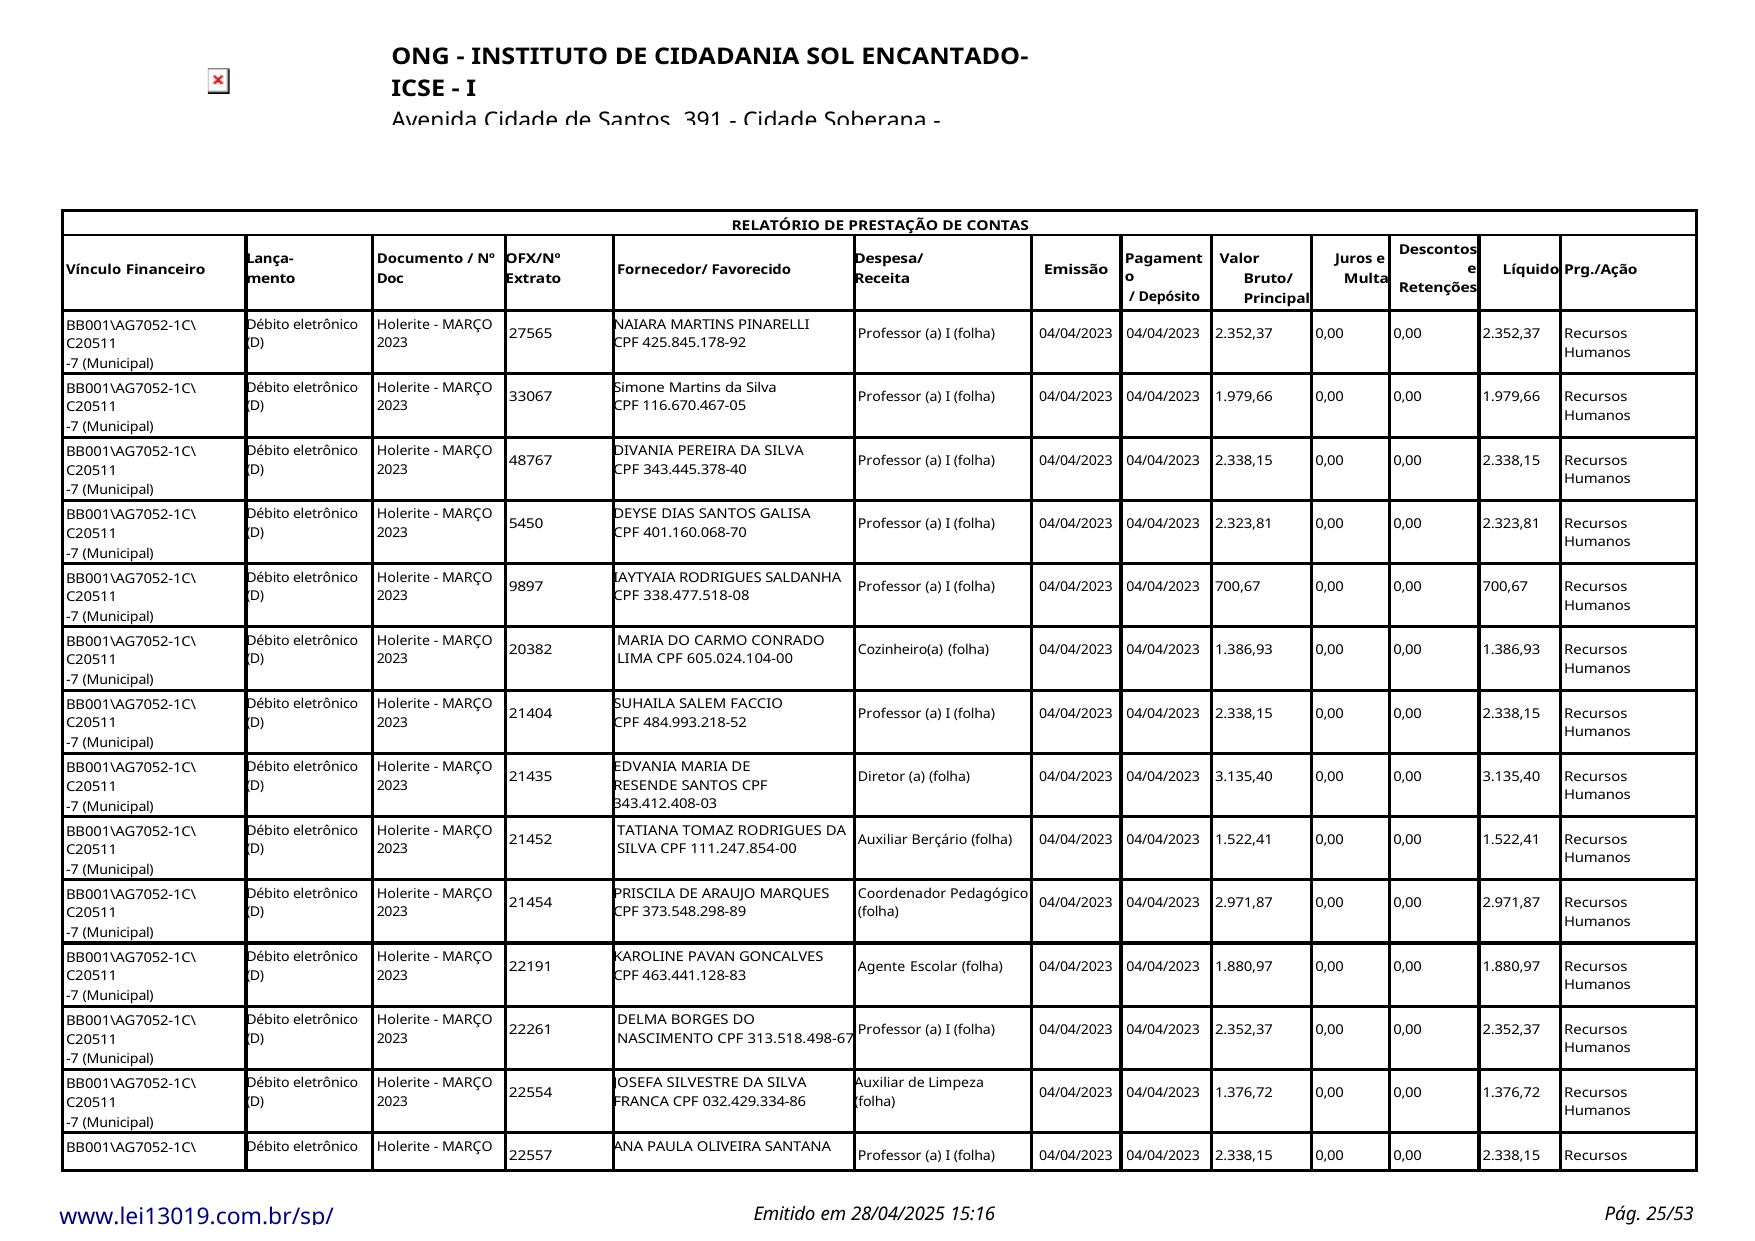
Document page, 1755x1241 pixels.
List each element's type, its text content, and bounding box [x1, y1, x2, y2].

table_cell 04/04/2023 [1123, 375, 1210, 436]
table_cell Professor (a) I (folha) [856, 692, 1030, 752]
table_cell 2.338,15 [1213, 1134, 1310, 1168]
table_cell 2.352,37 [1481, 312, 1559, 372]
table_cell 04/04/2023 [1033, 439, 1119, 499]
table_cell 04/04/2023 [1123, 692, 1210, 752]
table_cell 2.971,87 [1213, 881, 1310, 941]
table_cell 2.352,37 [1481, 1008, 1559, 1068]
table_cell 04/04/2023 [1033, 818, 1119, 878]
table_cell 0,00 [1391, 1071, 1477, 1131]
table_cell 04/04/2023 [1033, 565, 1119, 625]
table_cell Recursos Humanos [1562, 502, 1695, 562]
table_cell DIVANIA PEREIRA DA SILVA CPF 343.445.378-40 [615, 439, 853, 499]
table_cell 21452 [507, 818, 612, 878]
table_cell 04/04/2023 [1033, 881, 1119, 941]
table_cell 04/04/2023 [1033, 1134, 1119, 1168]
table_cell 0,00 [1313, 1071, 1388, 1131]
table_cell 1.376,72 [1213, 1071, 1310, 1131]
table_cell Fornecedor/ Favorecido [615, 236, 853, 309]
table_cell 0,00 [1391, 502, 1477, 562]
table_cell 21454 [507, 881, 612, 941]
table_cell Débito eletrônico (D) [248, 1071, 371, 1131]
table_cell 2.338,15 [1481, 439, 1559, 499]
table_cell 04/04/2023 [1123, 439, 1210, 499]
table_cell Recursos Humanos [1562, 818, 1695, 878]
table_cell BB001\AG7052-1C\C20511 -7 (Municipal) [64, 502, 244, 562]
table_cell 04/04/2023 [1123, 628, 1210, 688]
table_cell Cozinheiro(a) (folha) [856, 628, 1030, 688]
table_cell 0,00 [1313, 375, 1388, 436]
table_cell 04/04/2023 [1123, 881, 1210, 941]
table_cell 22191 [507, 945, 612, 1004]
table_cell 04/04/2023 [1123, 945, 1210, 1004]
table_cell 0,00 [1313, 1008, 1388, 1068]
table_cell 0,00 [1391, 1134, 1477, 1168]
table_cell PRISCILA DE ARAUJO MARQUES CPF 373.548.298-89 [615, 881, 853, 941]
table_cell Recursos Humanos [1562, 565, 1695, 625]
table_cell 0,00 [1313, 628, 1388, 688]
table_cell BB001\AG7052-1C\C20511 -7 (Municipal) [64, 881, 244, 941]
table_cell 04/04/2023 [1123, 818, 1210, 878]
table_cell 04/04/2023 [1123, 1071, 1210, 1131]
table_header RELATÓRIO DE PRESTAÇÃO DE CONTAS [64, 212, 1695, 234]
table_cell 2.352,37 [1213, 1008, 1310, 1068]
table_cell Pagamento / Depósito [1123, 236, 1210, 309]
table_cell Débito eletrônico (D) [248, 375, 371, 436]
table_cell Débito eletrônico (D) [248, 439, 371, 499]
table_cell 0,00 [1391, 565, 1477, 625]
table_cell 04/04/2023 [1033, 312, 1119, 372]
table_cell BB001\AG7052-1C\C20511 -7 (Municipal) [64, 755, 244, 815]
table_cell 3.135,40 [1213, 755, 1310, 815]
table_cell 0,00 [1313, 755, 1388, 815]
table_cell 21404 [507, 692, 612, 752]
table_cell 0,00 [1313, 881, 1388, 941]
table_cell Auxiliar Berçário (folha) [856, 818, 1030, 878]
table_cell 04/04/2023 [1033, 945, 1119, 1004]
table_cell Recursos Humanos [1562, 755, 1695, 815]
table_cell 0,00 [1313, 692, 1388, 752]
table_cell 0,00 [1391, 439, 1477, 499]
table_cell Débito eletrônico (D) [248, 692, 371, 752]
table_cell 33067 [507, 375, 612, 436]
table_cell 9897 [507, 565, 612, 625]
table_cell 04/04/2023 [1123, 755, 1210, 815]
table_cell TATIANA TOMAZ RODRIGUES DA SILVA CPF 111.247.854-00 [615, 818, 853, 878]
table_cell 3.135,40 [1481, 755, 1559, 815]
table_cell 04/04/2023 [1123, 502, 1210, 562]
table_cell 0,00 [1313, 312, 1388, 372]
table_cell Recursos Humanos [1562, 1071, 1695, 1131]
table_cell Professor (a) I (folha) [856, 375, 1030, 436]
table_cell 0,00 [1313, 502, 1388, 562]
table_cell 0,00 [1391, 312, 1477, 372]
table_cell Holerite - MARÇO 2023 [374, 502, 504, 562]
table_cell Recursos Humanos [1562, 312, 1695, 372]
table_cell Recursos Humanos [1562, 1008, 1695, 1068]
table_cell Holerite - MARÇO [374, 1134, 504, 1168]
table_cell 0,00 [1391, 1008, 1477, 1068]
table_cell EDVANIA MARIA DE RESENDE SANTOS CPF 343.412.408-03 [615, 755, 853, 815]
table_cell Documento / Nº Doc [374, 236, 504, 309]
table_cell Débito eletrônico (D) [248, 881, 371, 941]
table_cell 04/04/2023 [1033, 502, 1119, 562]
table_cell Débito eletrônico [248, 1134, 371, 1168]
table_cell Débito eletrônico (D) [248, 1008, 371, 1068]
table_cell Holerite - MARÇO 2023 [374, 755, 504, 815]
table_cell 22261 [507, 1008, 612, 1068]
table_cell Professor (a) I (folha) [856, 1008, 1030, 1068]
table_cell 04/04/2023 [1123, 312, 1210, 372]
table_cell BB001\AG7052-1C\C20511 -7 (Municipal) [64, 565, 244, 625]
table_cell 04/04/2023 [1033, 628, 1119, 688]
table_cell 0,00 [1391, 818, 1477, 878]
table_cell BB001\AG7052-1C\C20511 -7 (Municipal) [64, 945, 244, 1004]
table_cell 0,00 [1313, 439, 1388, 499]
table_cell 21435 [507, 755, 612, 815]
table_cell BB001\AG7052-1C\C20511 -7 (Municipal) [64, 375, 244, 436]
table_cell DEYSE DIAS SANTOS GALISA CPF 401.160.068-70 [615, 502, 853, 562]
table_cell 0,00 [1391, 692, 1477, 752]
table_cell Recursos Humanos [1562, 439, 1695, 499]
table_cell BB001\AG7052-1C\C20511 -7 (Municipal) [64, 312, 244, 372]
table_cell Débito eletrônico (D) [248, 565, 371, 625]
table_cell 1.979,66 [1213, 375, 1310, 436]
table_cell 1.880,97 [1481, 945, 1559, 1004]
table_cell BB001\AG7052-1C\ [64, 1134, 244, 1168]
table_cell 0,00 [1391, 755, 1477, 815]
table_cell Débito eletrônico (D) [248, 818, 371, 878]
table_cell Holerite - MARÇO 2023 [374, 1008, 504, 1068]
table_cell Professor (a) I (folha) [856, 565, 1030, 625]
table_cell NAIARA MARTINS PINARELLI CPF 425.845.178-92 [615, 312, 853, 372]
table_cell Simone Martins da Silva CPF 116.670.467-05 [615, 375, 853, 436]
table_cell DELMA BORGES DO NASCIMENTO CPF 313.518.498-67 [615, 1008, 853, 1068]
table_cell 1.880,97 [1213, 945, 1310, 1004]
table_cell Coordenador Pedagógico (folha) [856, 881, 1030, 941]
table_cell Holerite - MARÇO 2023 [374, 692, 504, 752]
table_cell Recursos Humanos [1562, 628, 1695, 688]
table_cell Holerite - MARÇO 2023 [374, 565, 504, 625]
table_cell 22557 [507, 1134, 612, 1168]
table_cell 04/04/2023 [1033, 692, 1119, 752]
table_cell Lança- mento [248, 236, 371, 309]
table_cell 20382 [507, 628, 612, 688]
table_cell 1.979,66 [1481, 375, 1559, 436]
table_cell Professor (a) I (folha) [856, 1134, 1030, 1168]
table_cell 04/04/2023 [1033, 1008, 1119, 1068]
table_cell 5450 [507, 502, 612, 562]
table_cell 04/04/2023 [1123, 1134, 1210, 1168]
table_cell 2.323,81 [1481, 502, 1559, 562]
table_cell 48767 [507, 439, 612, 499]
table_cell Recursos Humanos [1562, 945, 1695, 1004]
table_cell 2.971,87 [1481, 881, 1559, 941]
table_cell Débito eletrônico (D) [248, 945, 371, 1004]
table_cell 700,67 [1481, 565, 1559, 625]
table_cell Juros e Multa [1313, 236, 1388, 309]
table_cell 1.376,72 [1481, 1071, 1559, 1131]
table_cell Holerite - MARÇO 2023 [374, 375, 504, 436]
table_cell Recursos [1562, 1134, 1695, 1168]
table_cell Vínculo Financeiro [64, 236, 244, 309]
table_cell Holerite - MARÇO 2023 [374, 439, 504, 499]
table_cell Professor (a) I (folha) [856, 502, 1030, 562]
table_cell 1.386,93 [1481, 628, 1559, 688]
table_cell 04/04/2023 [1033, 755, 1119, 815]
table_cell Débito eletrônico (D) [248, 628, 371, 688]
table_cell 04/04/2023 [1033, 375, 1119, 436]
table_cell Holerite - MARÇO 2023 [374, 818, 504, 878]
table_cell 2.338,15 [1481, 692, 1559, 752]
table_cell 0,00 [1313, 945, 1388, 1004]
table_cell 04/04/2023 [1033, 1071, 1119, 1131]
table_cell BB001\AG7052-1C\C20511 -7 (Municipal) [64, 818, 244, 878]
table_cell 22554 [507, 1071, 612, 1131]
table_cell Valor Bruto/ Principal [1213, 236, 1310, 309]
table_cell Professor (a) I (folha) [856, 439, 1030, 499]
table_cell 1.386,93 [1213, 628, 1310, 688]
table_cell OFX/Nº Extrato [507, 236, 612, 309]
table_cell 04/04/2023 [1123, 1008, 1210, 1068]
table_cell Holerite - MARÇO 2023 [374, 1071, 504, 1131]
table_cell 04/04/2023 [1123, 565, 1210, 625]
table_cell Auxiliar de Limpeza (folha) [856, 1071, 1030, 1131]
table_cell 0,00 [1313, 818, 1388, 878]
table_cell Descontos e Retenções [1391, 236, 1477, 309]
table_cell Holerite - MARÇO 2023 [374, 312, 504, 372]
table_cell BB001\AG7052-1C\C20511 -7 (Municipal) [64, 628, 244, 688]
table_cell Emissão [1033, 236, 1119, 309]
table_cell 0,00 [1313, 1134, 1388, 1168]
table_cell 2.338,15 [1213, 439, 1310, 499]
table_cell Líquido [1481, 236, 1559, 309]
table_cell BB001\AG7052-1C\C20511 -7 (Municipal) [64, 1008, 244, 1068]
table_cell Holerite - MARÇO 2023 [374, 881, 504, 941]
table_cell Despesa/ Receita [856, 236, 1030, 309]
table_cell Recursos Humanos [1562, 881, 1695, 941]
table_cell KAROLINE PAVAN GONCALVES CPF 463.441.128-83 [615, 945, 853, 1004]
table_cell Prg./Ação [1562, 236, 1695, 309]
table_cell MARIA DO CARMO CONRADO LIMA CPF 605.024.104-00 [615, 628, 853, 688]
table_cell JOSEFA SILVESTRE DA SILVA FRANCA CPF 032.429.334-86 [615, 1071, 853, 1131]
table_cell 1.522,41 [1481, 818, 1559, 878]
table_cell 27565 [507, 312, 612, 372]
table_cell Recursos Humanos [1562, 375, 1695, 436]
table_cell SUHAILA SALEM FACCIO CPF 484.993.218-52 [615, 692, 853, 752]
table_cell IAYTYAIA RODRIGUES SALDANHA CPF 338.477.518-08 [615, 565, 853, 625]
table_cell Professor (a) I (folha) [856, 312, 1030, 372]
table_cell 0,00 [1391, 628, 1477, 688]
table_cell Débito eletrônico (D) [248, 502, 371, 562]
table_cell 0,00 [1391, 945, 1477, 1004]
table_cell 0,00 [1313, 565, 1388, 625]
table_cell BB001\AG7052-1C\C20511 -7 (Municipal) [64, 1071, 244, 1131]
table_cell 2.352,37 [1213, 312, 1310, 372]
table_cell Holerite - MARÇO 2023 [374, 628, 504, 688]
table_cell 2.338,15 [1481, 1134, 1559, 1168]
table_cell 0,00 [1391, 881, 1477, 941]
table_cell 2.338,15 [1213, 692, 1310, 752]
table_cell Débito eletrônico (D) [248, 755, 371, 815]
table_cell BB001\AG7052-1C\C20511 -7 (Municipal) [64, 692, 244, 752]
table_cell Holerite - MARÇO 2023 [374, 945, 504, 1004]
table_cell ANA PAULA OLIVEIRA SANTANA [615, 1134, 853, 1168]
table_cell BB001\AG7052-1C\C20511 -7 (Municipal) [64, 439, 244, 499]
table_cell Débito eletrônico (D) [248, 312, 371, 372]
table_cell 0,00 [1391, 375, 1477, 436]
table_cell Agente Escolar (folha) [856, 945, 1030, 1004]
table_cell Diretor (a) (folha) [856, 755, 1030, 815]
table_cell 2.323,81 [1213, 502, 1310, 562]
table_cell 700,67 [1213, 565, 1310, 625]
table_cell 1.522,41 [1213, 818, 1310, 878]
table_cell Recursos Humanos [1562, 692, 1695, 752]
